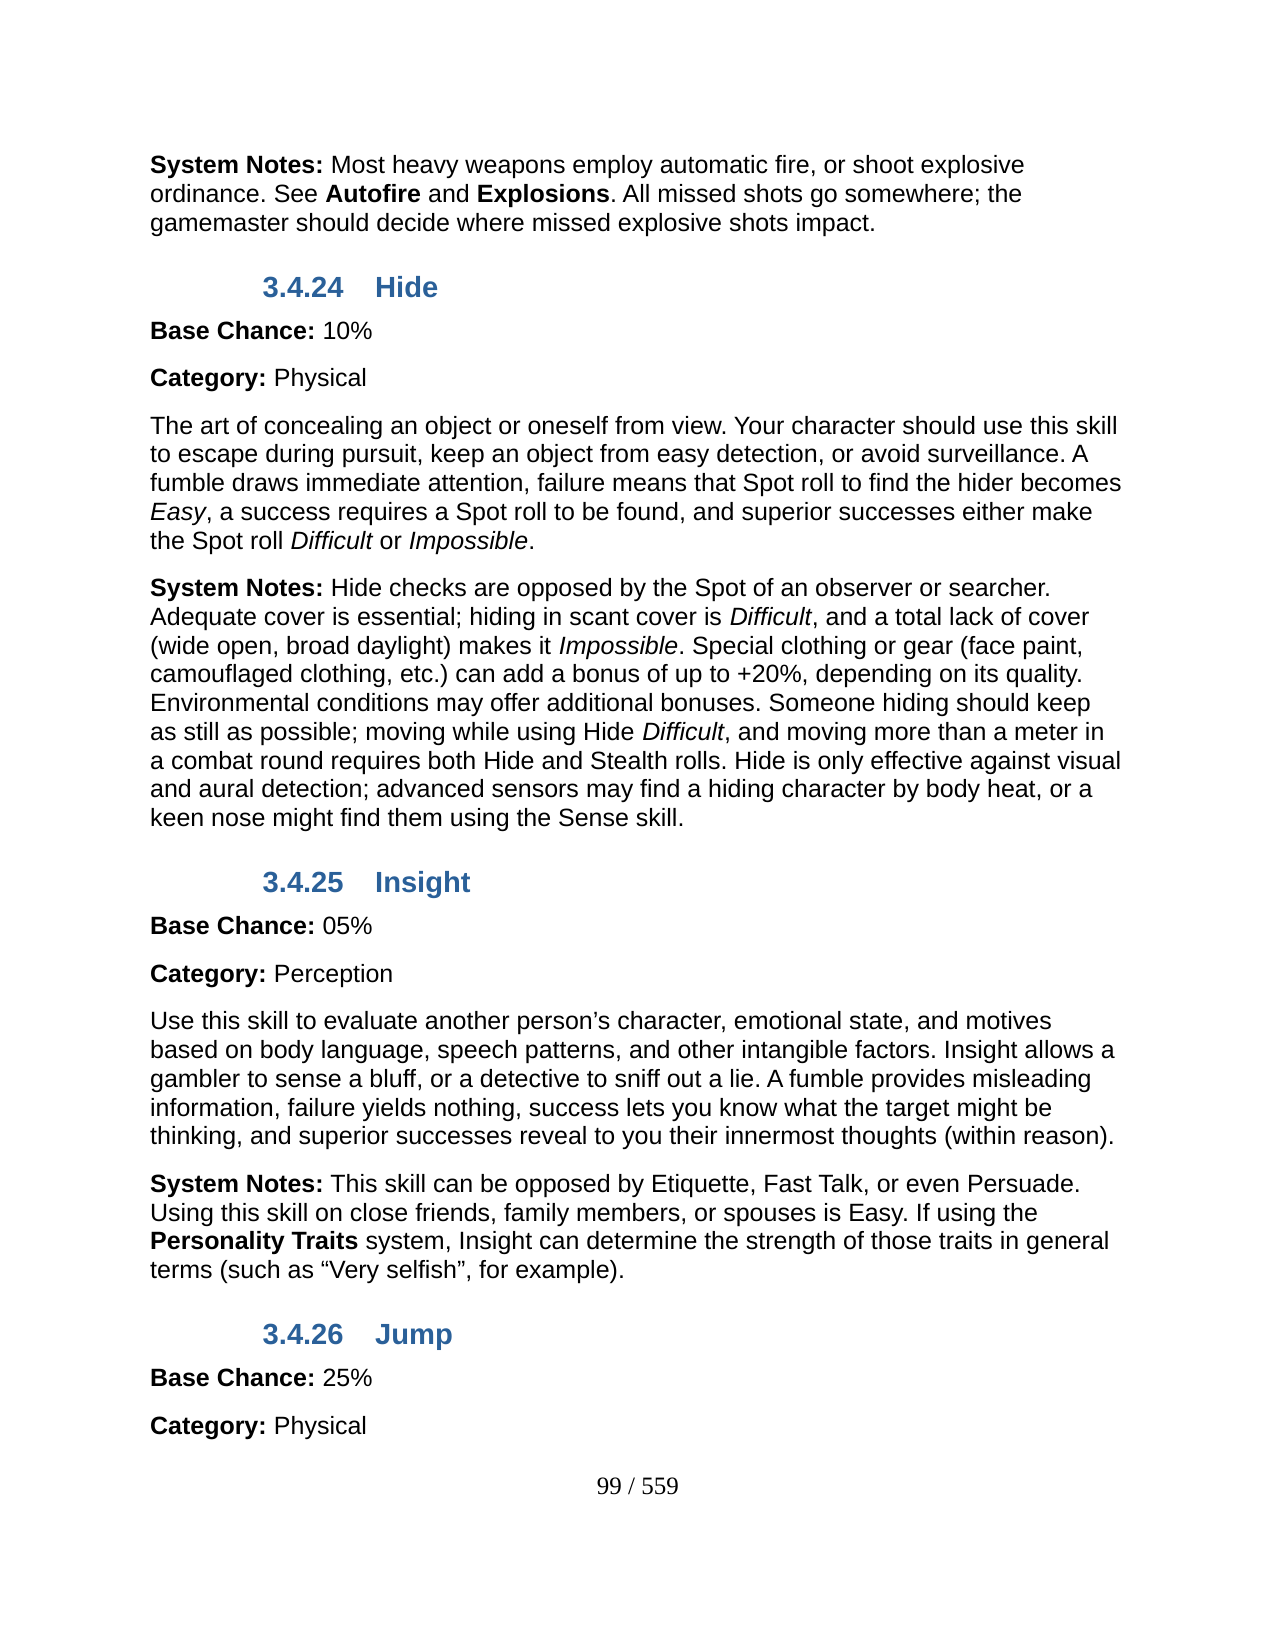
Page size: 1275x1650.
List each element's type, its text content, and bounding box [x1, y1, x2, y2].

text The art of concealing an object or oneself from view. Your character should use this skill to escape during pursuit, keep an object from easy detection, or avoid surveillance. A fumble draws immediate attention, failure means that Spot roll to find the hider becomes Easy, a success requires a Spot roll to be found, and superior successes either make the Spot roll Difficult or Impossible. [150, 411, 1125, 554]
text System Notes: Hide checks are opposed by the Spot of an observer or searcher. Adequate cover is essential; hiding in scant cover is Difficult, and a total lack of cover (wide open, broad daylight) makes it Impossible. Special clothing or gear (face paint, camouflaged clothing, etc.) can add a bonus of up to +20%, depending on its quality. Environmental conditions may offer additional bonuses. Someone hiding should keep as still as possible; moving while using Hide Difficult, and moving more than a meter in a combat round requires both Hide and Stealth rolls. Hide is only effective against visual and aural detection; advanced sensors may find a hiding character by body heat, or a keen nose might find them using the Sense skill. [150, 573, 1125, 832]
text System Notes: Most heavy weapons employ automatic fire, or shoot explosive ordinance. See Autofire and Explosions. All missed shots go somewhere; the gamemaster should decide where missed explosive shots impact. [150, 150, 1125, 236]
text Use this skill to evaluate another person’s character, emotional state, and motives based on body language, speech patterns, and other intangible factors. Insight allows a gambler to sense a bluff, or a detective to sniff out a lie. A fumble provides misleading information, failure yields nothing, success lets you know what the target might be thinking, and superior successes reveal to you their innermost thoughts (within reason). [150, 1006, 1125, 1150]
text Base Chance: 10% [150, 316, 1125, 344]
text Category: Physical [150, 363, 1125, 392]
subtitle Hide [262, 269, 1125, 303]
text System Notes: This skill can be opposed by Etiquette, Fast Talk, or even Persuade. Using this skill on close friends, family members, or spouses is Easy. If using the Personality Traits system, Insight can determine the strength of those traits in general terms (such as “Very selfish”, for example). [150, 1169, 1125, 1284]
text Category: Perception [150, 959, 1125, 987]
text Category: Physical [150, 1411, 1125, 1439]
text Base Chance: 25% [150, 1363, 1125, 1392]
text Base Chance: 05% [150, 911, 1125, 940]
subtitle Insight [262, 865, 1125, 899]
subtitle Jump [262, 1317, 1125, 1351]
